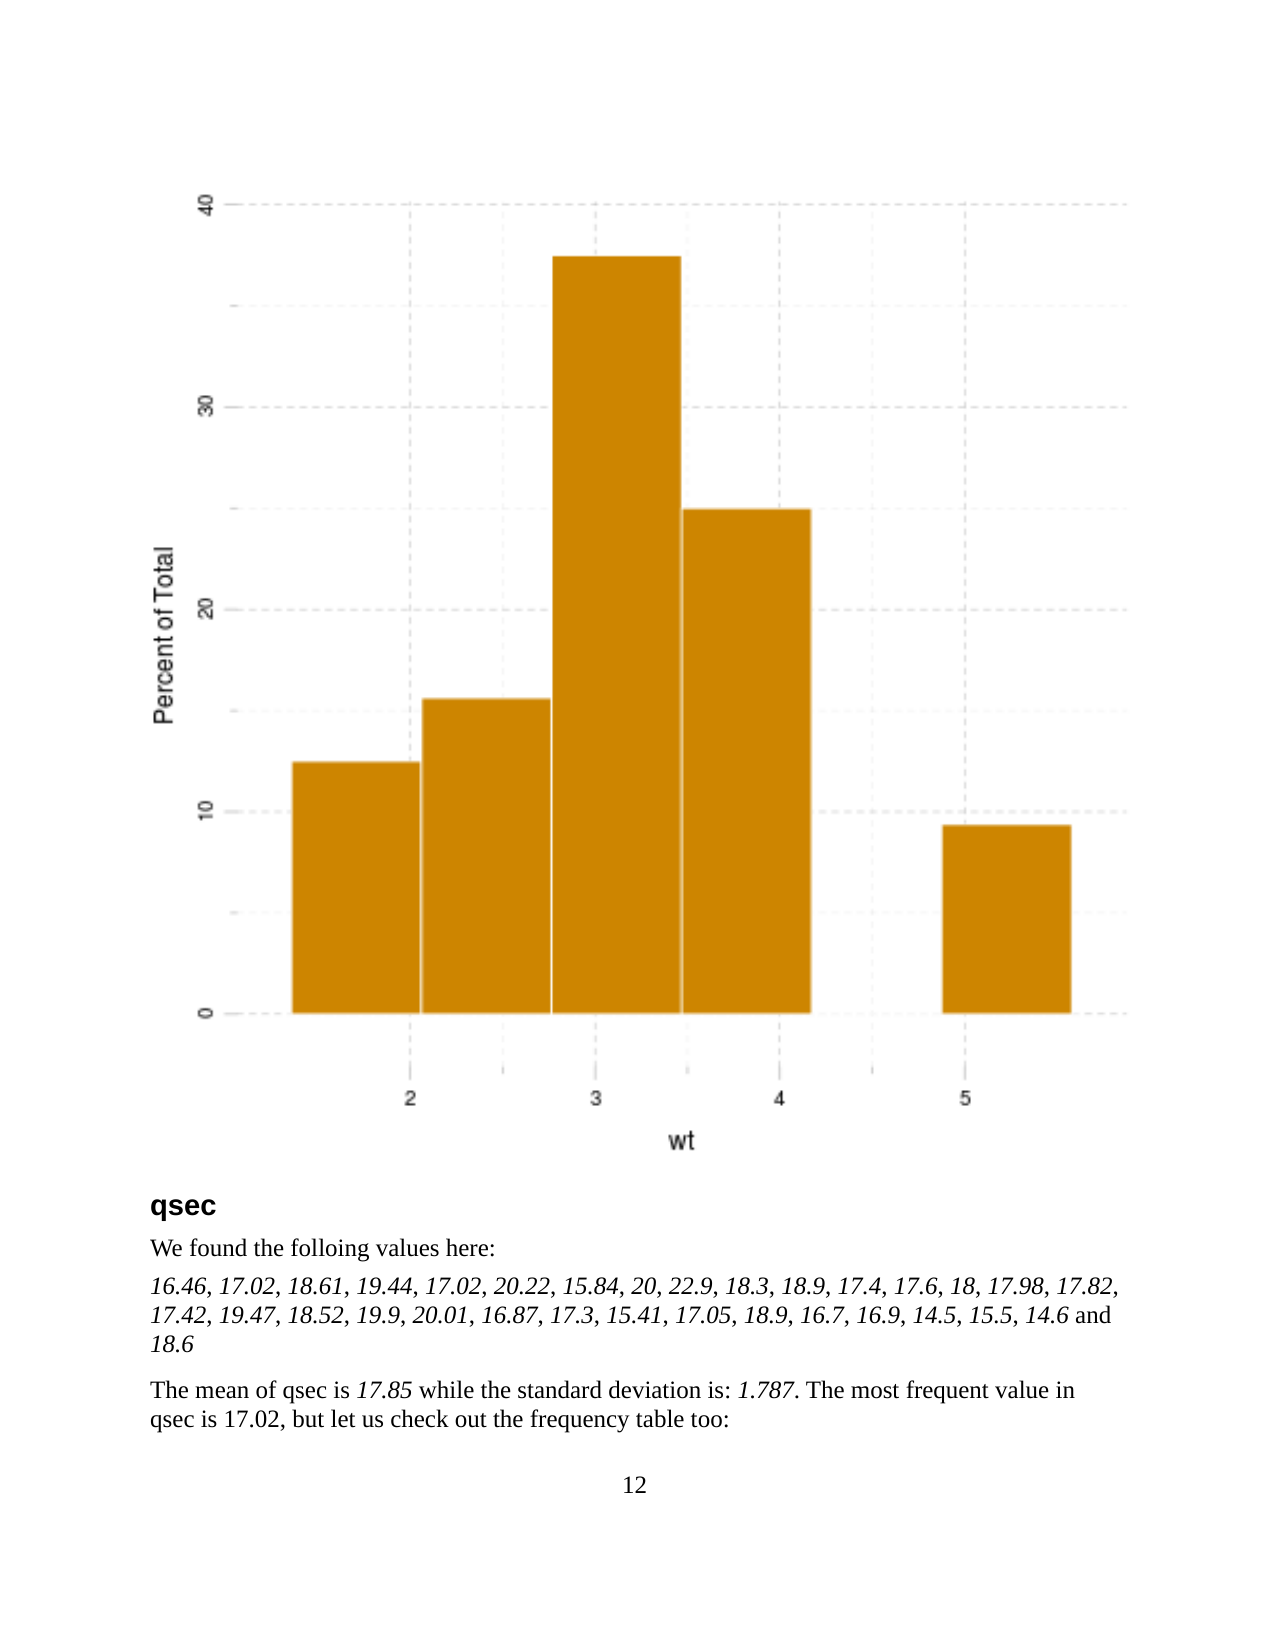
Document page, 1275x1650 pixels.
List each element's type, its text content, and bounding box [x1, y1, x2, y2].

subtitle qsec [150, 1187, 1125, 1221]
text We found the folloing values here: [150, 1233, 1125, 1262]
picture [150, 150, 1163, 1163]
text 16.46, 17.02, 18.61, 19.44, 17.02, 20.22, 15.84, 20, 22.9, 18.3, 18.9, 17.4, 17.6, 18, 17.98, 17.82, 17.42, 19.47, 18.52, 19.9, 20.01, 16.87, 17.3, 15.41, 17.05, 18.9, 16.7, 16.9, 14.5, 15.5, 14.6 and 18.6 [150, 1271, 1125, 1357]
text The mean of qsec is 17.85 while the standard deviation is: 1.787. The most frequent value in qsec is 17.02, but let us check out the frequency table too: [150, 1375, 1125, 1433]
